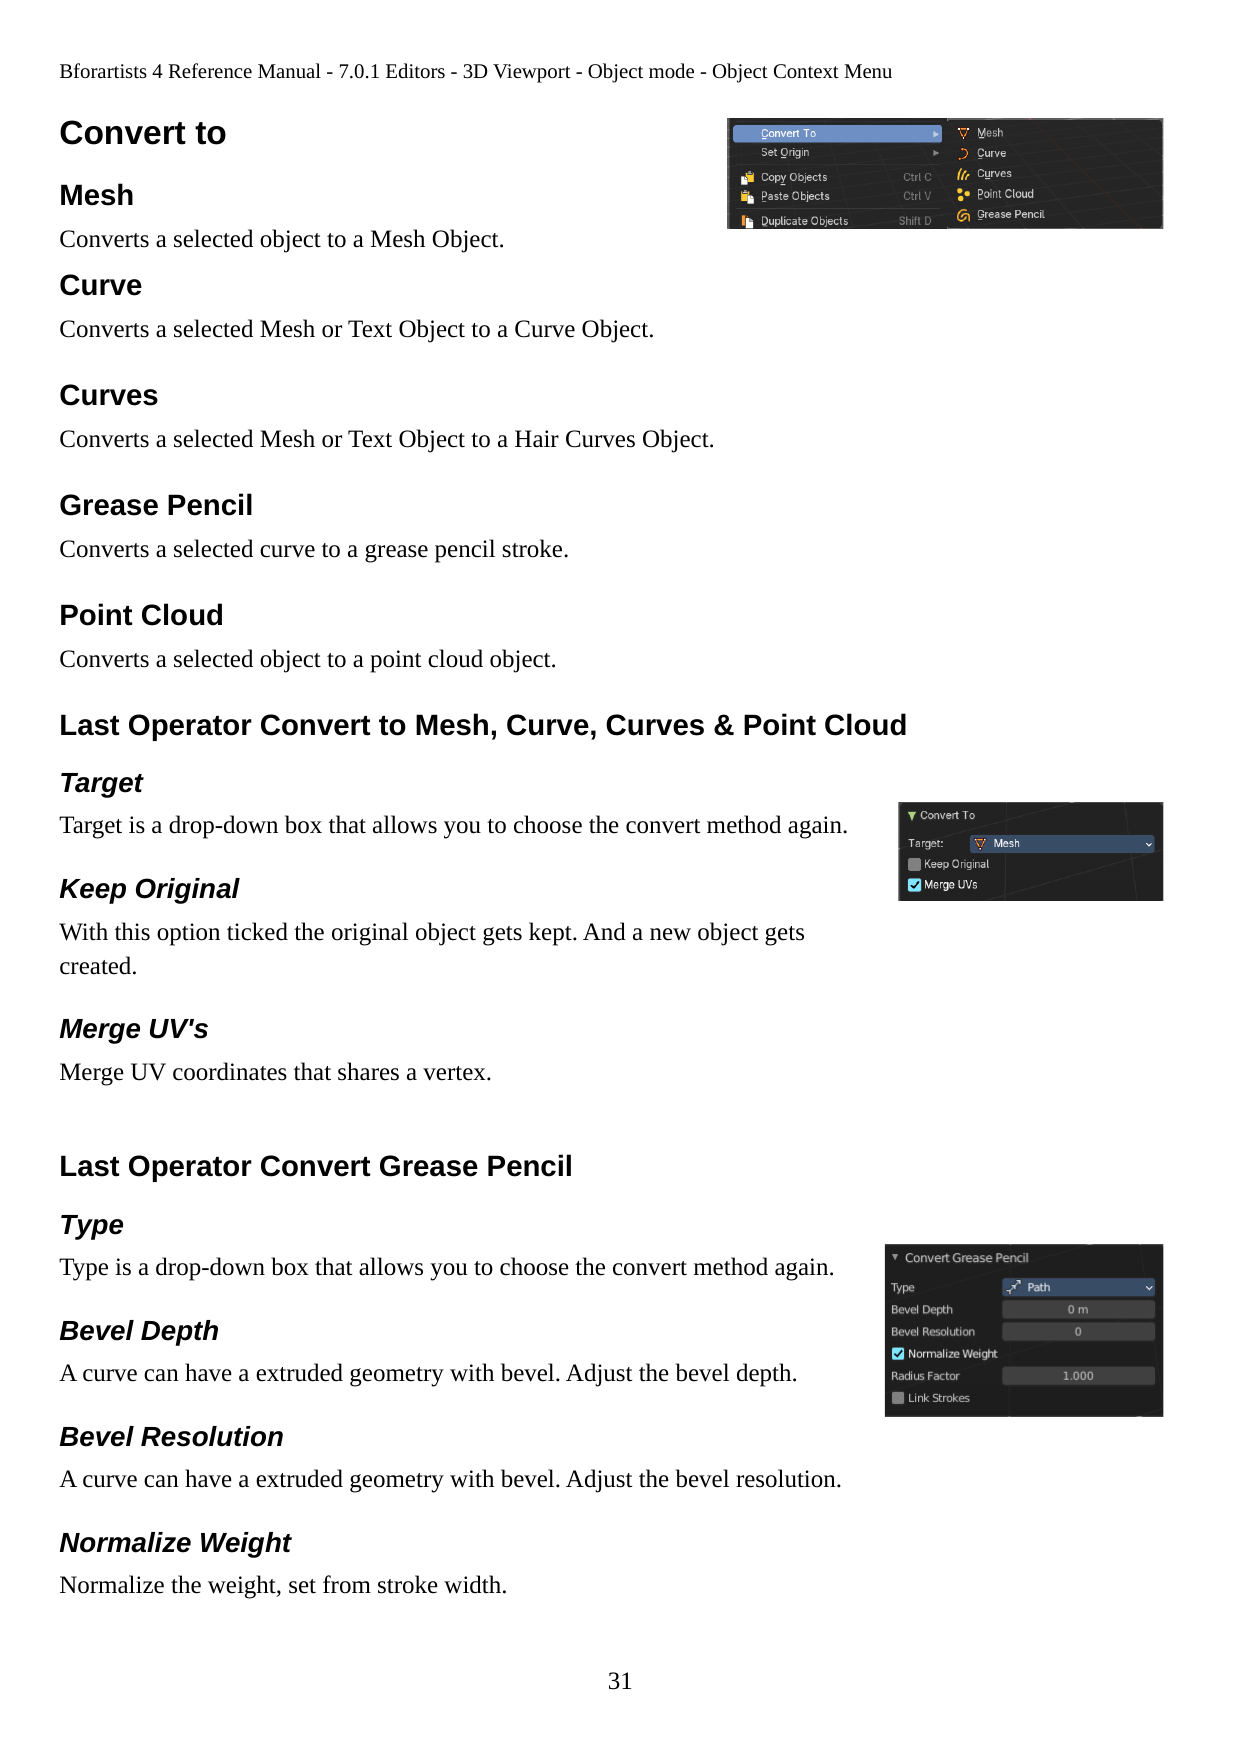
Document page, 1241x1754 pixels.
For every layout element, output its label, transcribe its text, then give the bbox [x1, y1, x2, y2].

picture [727, 118, 1164, 229]
picture [898, 802, 1164, 901]
subtitle Bevel Depth [59, 1314, 884, 1346]
text A curve can have a extruded geometry with bevel. Adjust the bevel resolution. [59, 1464, 1181, 1493]
text Converts a selected Mesh or Text Object to a Hair Curves Object. [59, 424, 1181, 453]
picture [884, 1244, 1164, 1417]
subtitle Grease Pencil [59, 488, 1181, 521]
subtitle Convert to [59, 113, 1181, 151]
subtitle Curves [59, 378, 1181, 412]
subtitle [1164, 178, 1181, 212]
subtitle Normalize Weight [59, 1526, 1181, 1558]
text Type is a drop-down box that allows you to choose the convert method again. [59, 1252, 884, 1281]
subtitle Bevel Resolution [59, 1420, 1181, 1452]
subtitle Last Operator Convert Grease Pencil [59, 1149, 1181, 1183]
text Converts a selected Mesh or Text Object to a Curve Object. [59, 314, 1181, 343]
subtitle Merge UV's [59, 1013, 1181, 1044]
subtitle Target [59, 766, 1181, 798]
subtitle Type [59, 1208, 1181, 1240]
text Target is a drop-down box that allows you to choose the convert method again. [59, 811, 898, 839]
subtitle Point Cloud [59, 598, 1181, 631]
text Converts a selected curve to a grease pencil stroke. [59, 534, 1181, 563]
text With this option ticked the original object gets kept. And a new object gets created. [59, 917, 1181, 980]
subtitle Curve [59, 268, 1181, 302]
text Merge UV coordinates that shares a vertex. [59, 1057, 1181, 1086]
text Normalize the weight, set from stroke width. [59, 1570, 1181, 1599]
text Converts a selected object to a Mesh Object. [59, 224, 1181, 253]
subtitle [1164, 1314, 1181, 1346]
subtitle Mesh [59, 178, 727, 212]
subtitle Keep Original [59, 872, 1181, 904]
text Converts a selected object to a point cloud object. [59, 644, 1181, 673]
subtitle Last Operator Convert to Mesh, Curve, Curves & Point Cloud [59, 707, 1181, 741]
text A curve can have a extruded geometry with bevel. Adjust the bevel depth. [59, 1358, 884, 1387]
